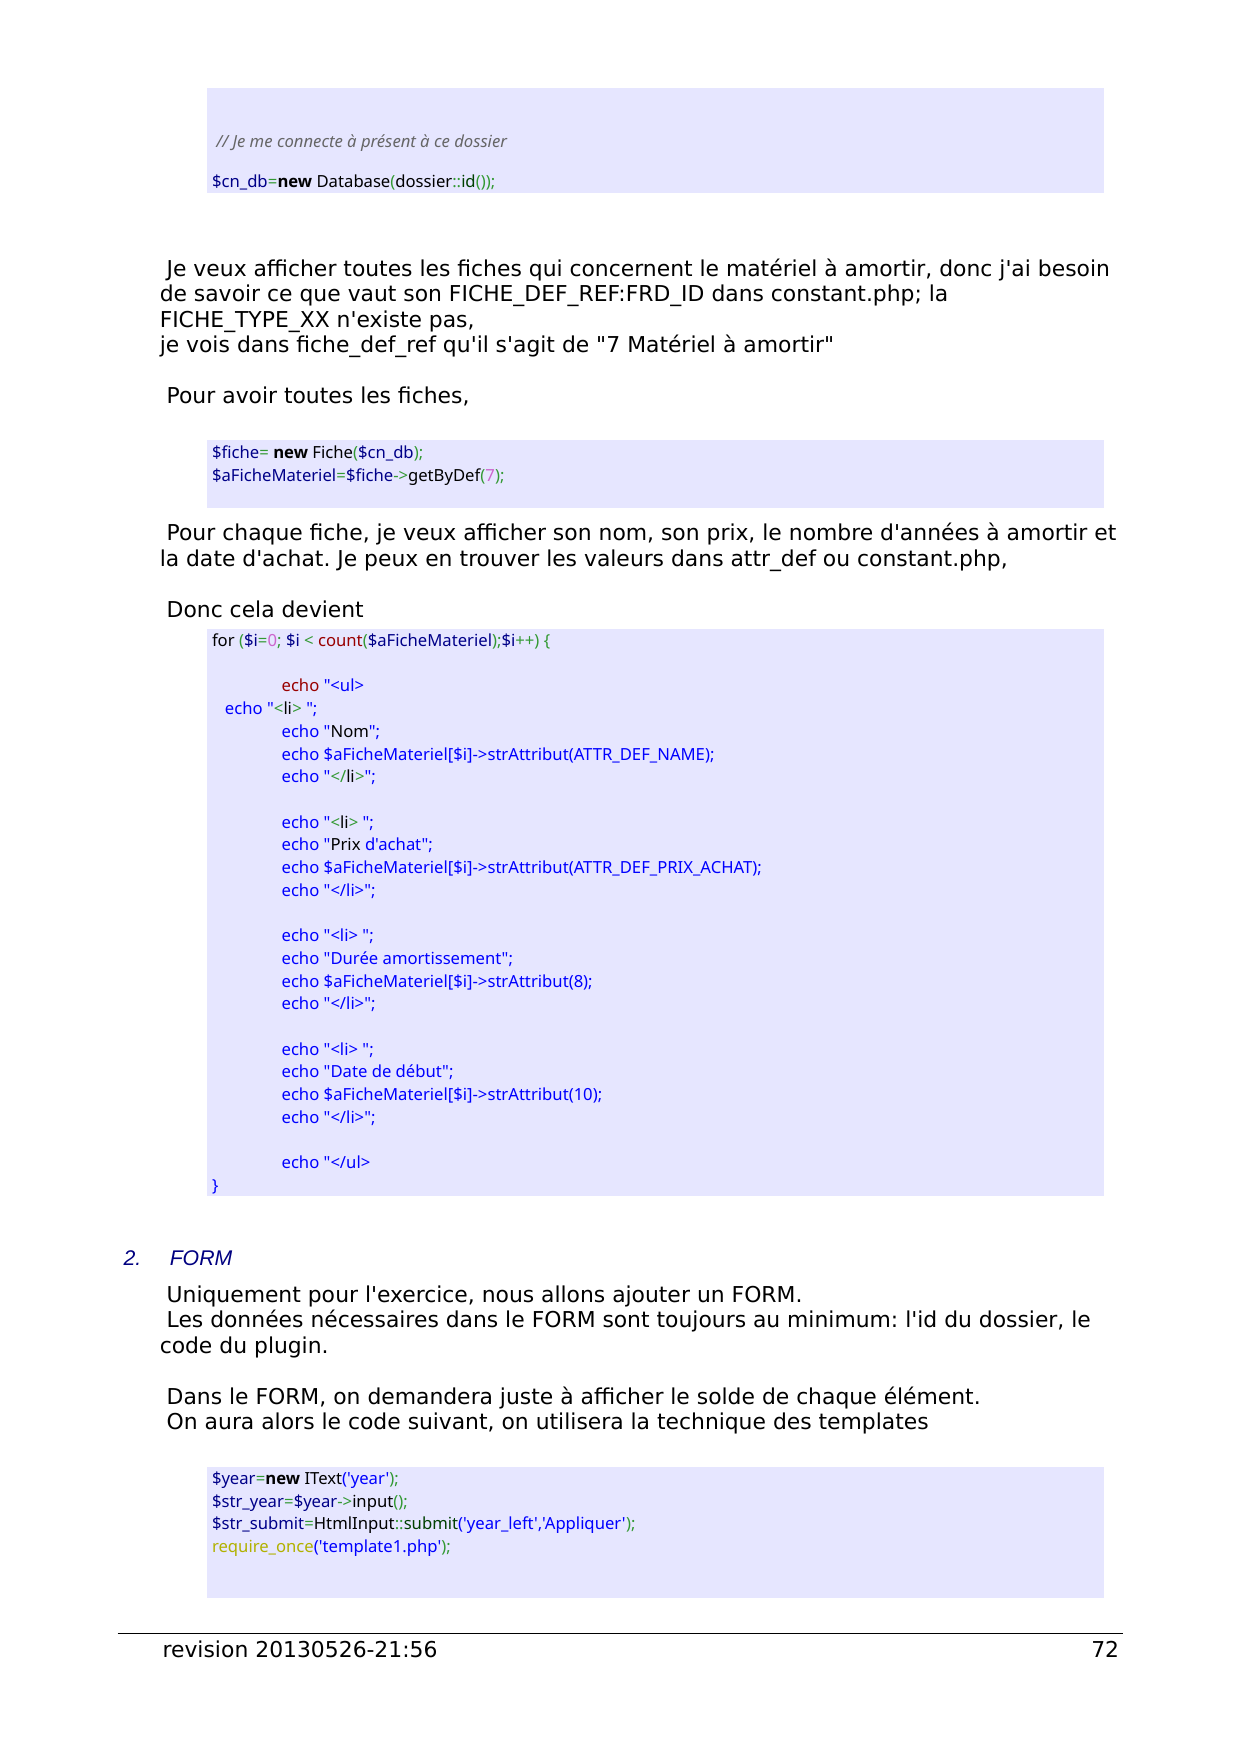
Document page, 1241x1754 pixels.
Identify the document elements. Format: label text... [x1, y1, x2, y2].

text [207, 88, 1104, 111]
text $fiche= new Fiche($cn_db); $aFicheMateriel=$fiche->getByDef(7); [207, 440, 1104, 508]
text Je veux afficher toutes les fiches qui concernent le matériel à amortir, donc j'ai besoin de savoir ce que vaut son FICHE_DEF_REF:FRD_ID dans constant.php; la FICHE_TYPE_XX n'existe pas, [159, 230, 1123, 332]
text $cn_db=new Database(dossier::id()); [207, 170, 1104, 193]
text $year=new IText('year'); $str_year=$year->input(); $str_submit=HtmlInput::submit('year_left','Appliquer'); require_once('template1.php'); [207, 1467, 1104, 1557]
text je vois dans fiche_def_ref qu'il s'agit de "7 Matériel à amortir" Pour avoir toutes les fiches, [159, 332, 1123, 434]
subtitle FORM [117, 1246, 1123, 1270]
text for ($i=0; $i < count($aFicheMateriel);$i++) { echo "<ul> echo "<li> "; echo "Nom"; echo $aFicheMateriel[$i]->strAttribut(ATTR_DEF_NAME); echo "</li>"; echo "<li> "; echo "Prix d'achat"; echo $aFicheMateriel[$i]->strAttribut(ATTR_DEF_PRIX_ACHAT); echo "</li>"; echo "<li> "; echo "Durée amortissement"; echo $aFicheMateriel[$i]->strAttribut(8); echo "</li>"; echo "<li> "; echo "Date de début"; echo $aFicheMateriel[$i]->strAttribut(10); echo "</li>"; echo "</ul> } [207, 629, 1104, 1196]
text Pour chaque fiche, je veux afficher son nom, son prix, le nombre d'années à amortir et la date d'achat. Je peux en trouver les valeurs dans attr_def ou constant.php, [159, 521, 1123, 597]
text [207, 1575, 1104, 1598]
text // Je me connecte à présent à ce dossier [207, 129, 1104, 152]
text Donc cela devient [159, 597, 1123, 623]
text Uniquement pour l'exercice, nous allons ajouter un FORM. Les données nécessaires dans le FORM sont toujours au minimum: l'id du dossier, le code du plugin. Dans le FORM, on demandera juste à afficher le solde de chaque élément. On aura alors le code suivant, on utilisera la technique des templates [159, 1282, 1123, 1461]
